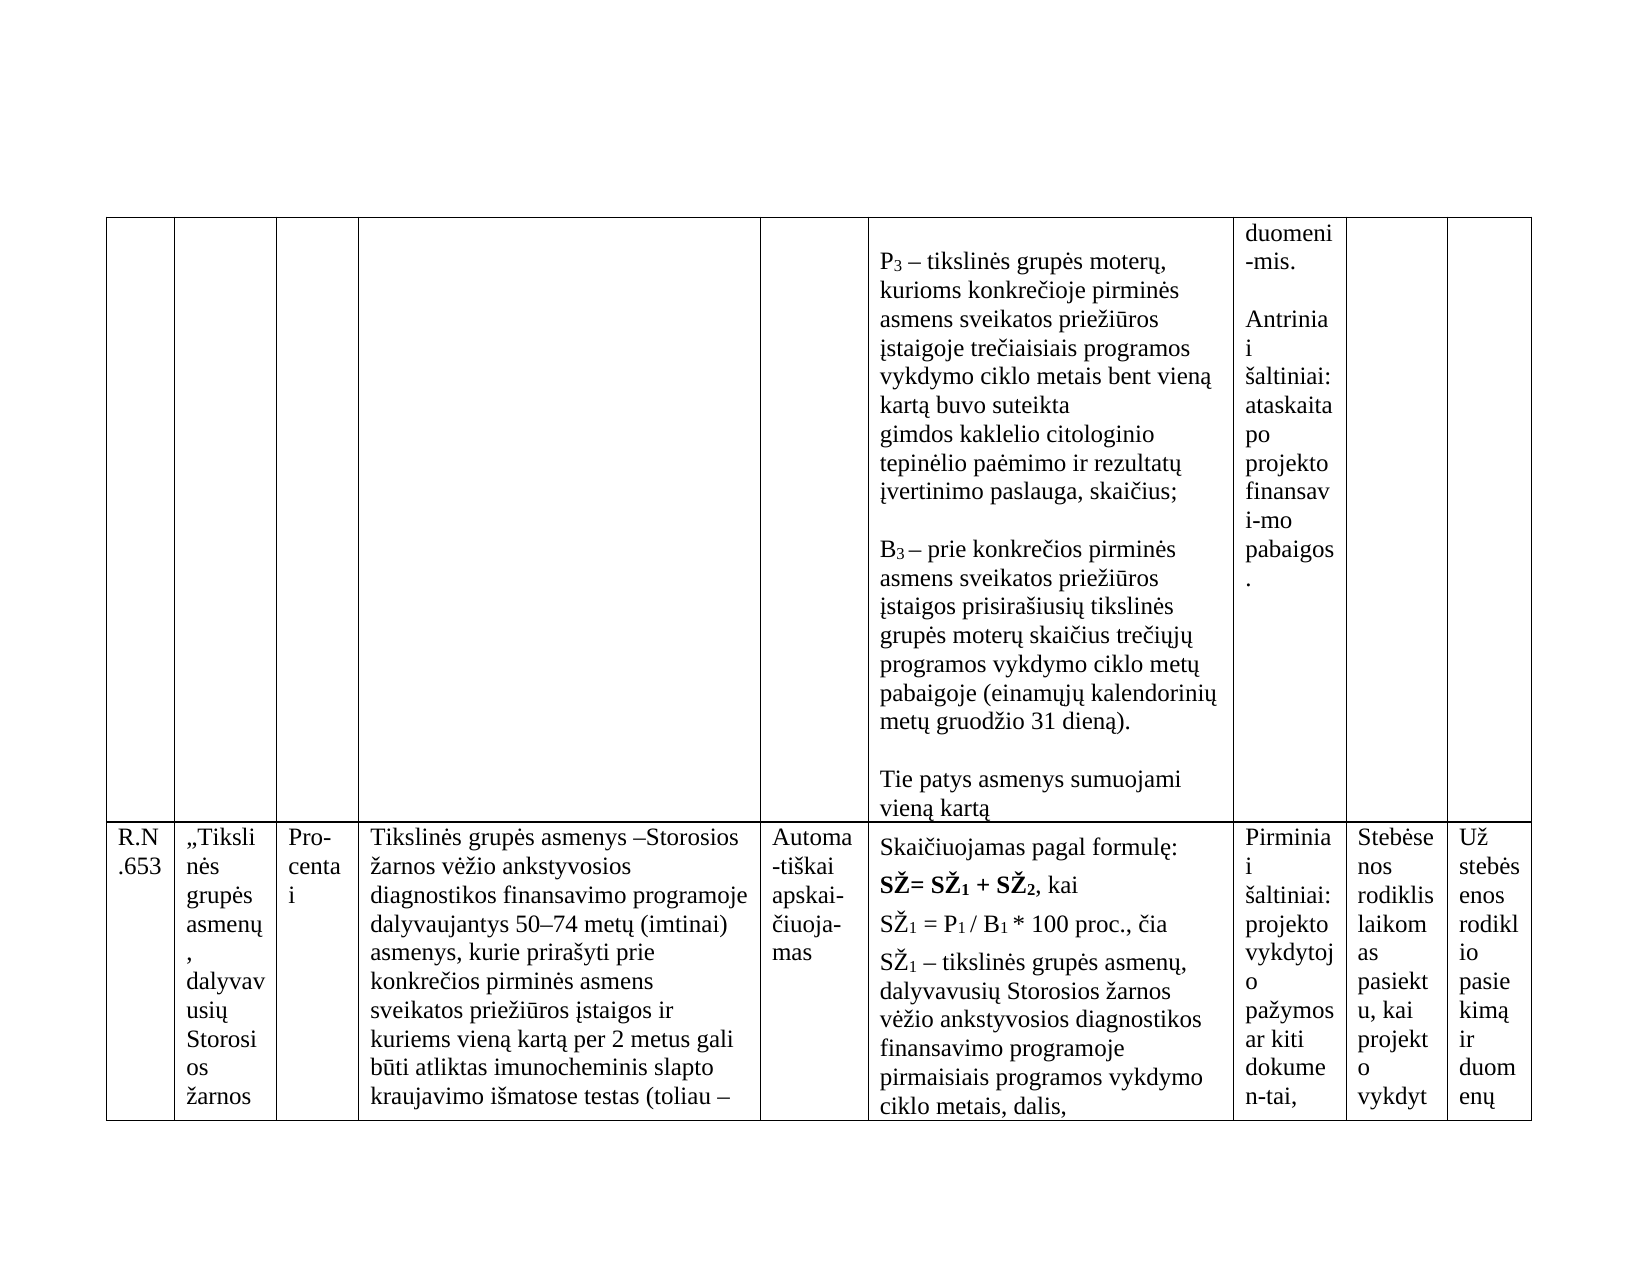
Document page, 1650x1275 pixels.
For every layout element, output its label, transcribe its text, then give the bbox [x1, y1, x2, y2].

table_cell duomeni-mis. Antriniai šaltiniai: ataskaita po projekto finansavi-mo pabaigos. [1234, 218, 1346, 821]
table_cell [175, 218, 276, 821]
table_cell Pro-centai [277, 823, 358, 1119]
table_cell P3 – tikslinės grupės moterų, kurioms konkrečioje pirminės asmens sveikatos priežiūros įstaigoje trečiaisiais programos vykdymo ciklo metais bent vieną kartą buvo suteikta gimdos kaklelio citologinio tepinėlio paėmimo ir rezultatų įvertinimo paslauga, skaičius; B3 – prie konkrečios pirminės asmens sveikatos priežiūros įstaigos prisirašiusių tikslinės grupės moterų skaičius trečiųjų programos vykdymo ciklo metų pabaigoje (einamųjų kalendorinių metų gruodžio 31 dieną). Tie patys asmenys sumuojami vieną kartą [869, 218, 1233, 821]
table_cell [1347, 218, 1447, 821]
table_cell Už stebėsenos rodiklio pasiekimą ir duomenų [1448, 823, 1531, 1119]
table_cell Automa-tiškai apskai-čiuoja-mas [761, 823, 868, 1119]
table_cell R.N.653 [107, 823, 174, 1119]
table_cell [761, 218, 868, 821]
table_cell Tikslinės grupės asmenys –Storosios žarnos vėžio ankstyvosios diagnostikos finansavimo programoje dalyvaujantys 50–74 metų (imtinai) asmenys, kurie prirašyti prie konkrečios pirminės asmens sveikatos priežiūros įstaigos ir kuriems vieną kartą per 2 metus gali būti atliktas imunocheminis slapto kraujavimo išmatose testas (toliau – [359, 823, 760, 1119]
table_cell [359, 218, 760, 821]
table_cell [1448, 218, 1531, 821]
table_cell „Tikslinės grupės asmenų, dalyvavusių Storosios žarnos [175, 823, 276, 1119]
table_cell Pirminiai šaltiniai: projekto vykdytojo pažymos ar kiti dokumen-tai, [1234, 823, 1346, 1119]
table_cell [277, 218, 358, 821]
table_cell [107, 218, 174, 821]
table_cell Stebėsenos rodiklis laikomas pasiektu, kai projekto vykdyt [1347, 823, 1447, 1119]
table_cell Skaičiuojamas pagal formulę: SŽ= SŽ1 + SŽ2, kai SŽ1 = P1 / B1 * 100 proc., čia SŽ1 – tikslinės grupės asmenų, dalyvavusių Storosios žarnos vėžio ankstyvosios diagnostikos finansavimo programoje pirmaisiais programos vykdymo ciklo metais, dalis, [869, 823, 1233, 1119]
